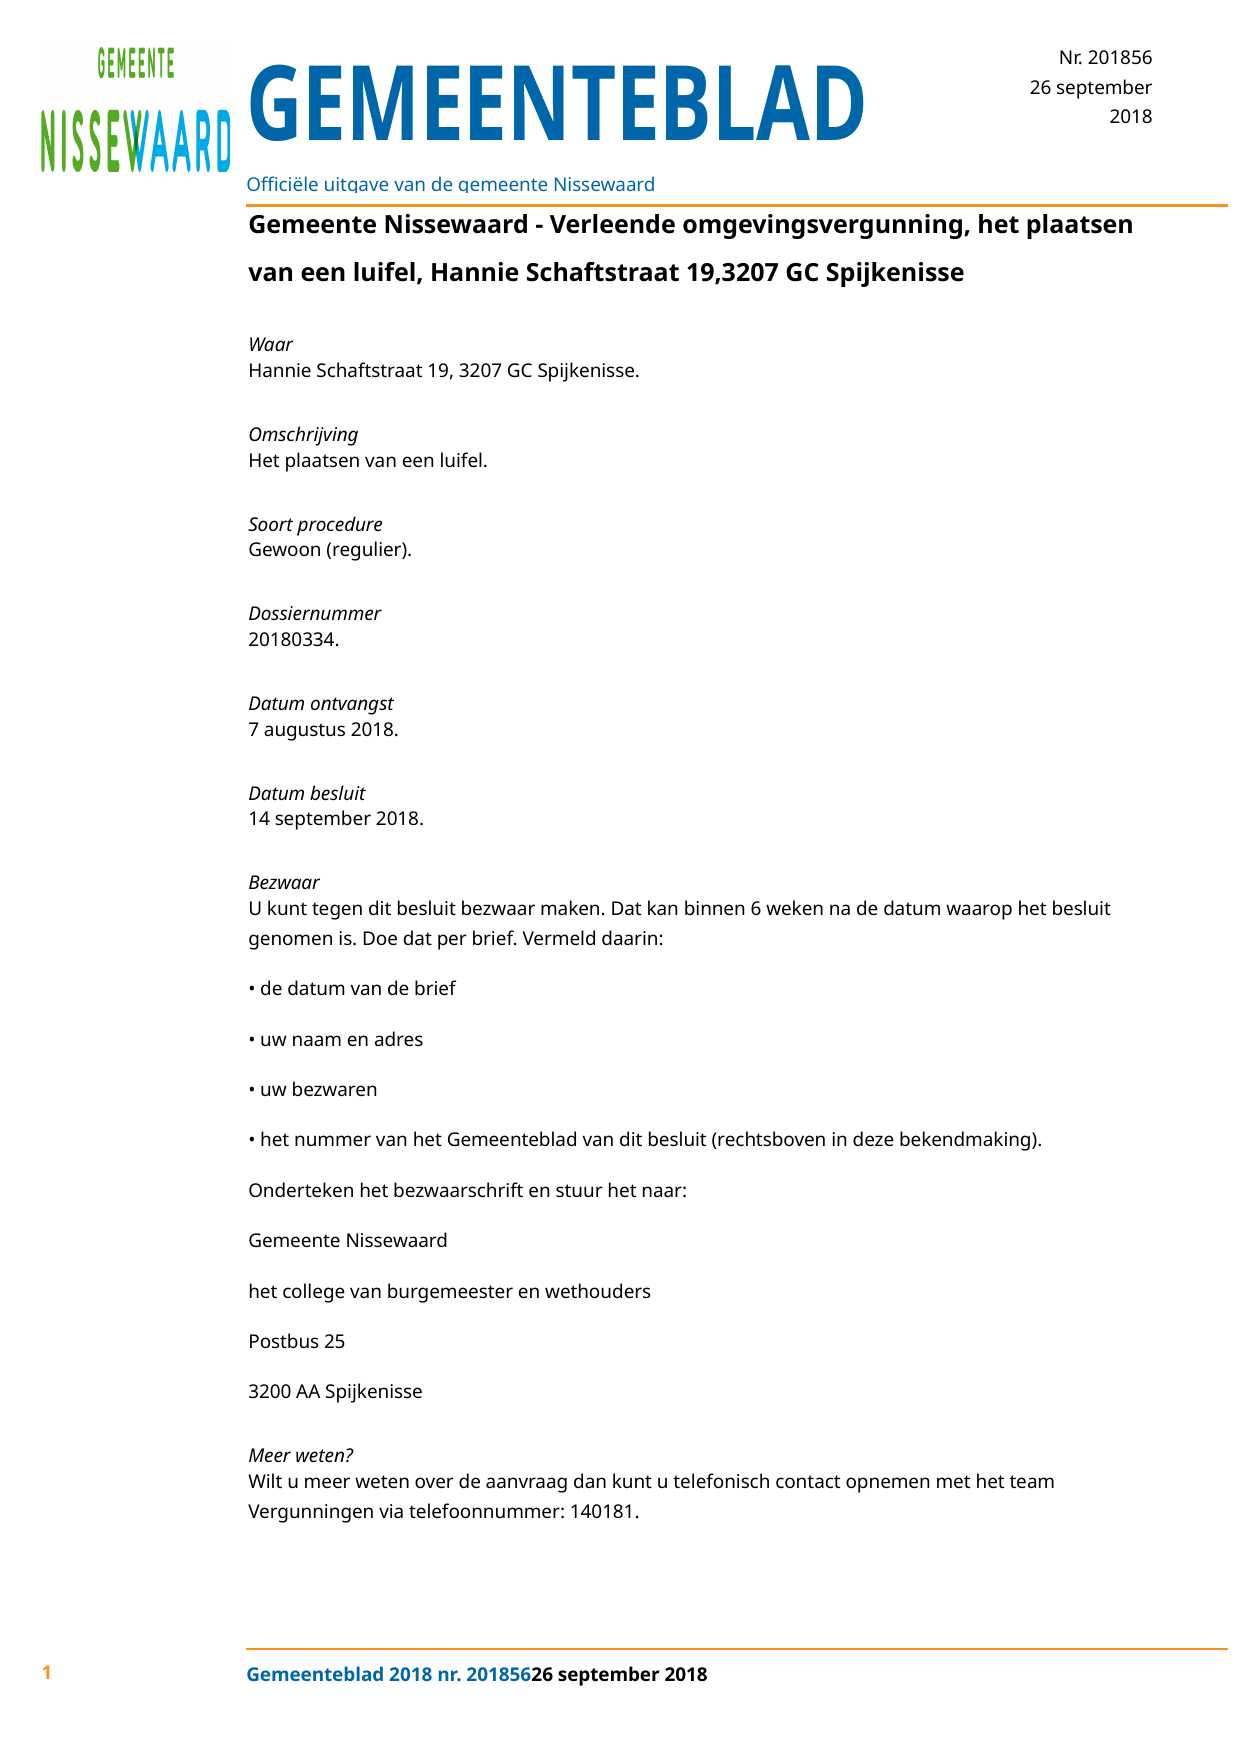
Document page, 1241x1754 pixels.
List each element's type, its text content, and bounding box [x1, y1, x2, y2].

text Postbus 25 [248, 1328, 1152, 1354]
text Soort procedure [248, 511, 1152, 537]
text • de datum van de brief [248, 975, 1152, 1001]
text Gewoon (regulier). [248, 537, 1152, 562]
text Het plaatsen van een luifel. [248, 447, 1152, 473]
picture [200, 151, 206, 172]
text U kunt tegen dit besluit bezwaar maken. Dat kan binnen 6 weken na de datum waarop het besluit genomen is. Doe dat per brief. Vermeld daarin: [248, 895, 1152, 951]
text Wilt u meer weten over de aanvraag dan kunt u telefonisch contact opnemen met het team Vergunningen via telefoonnummer: 140181. [248, 1468, 1152, 1524]
text Meer weten? [248, 1443, 1152, 1468]
text 20180334. [248, 626, 1152, 652]
text Gemeente Nissewaard - Verleende omgevingsvergunning, het plaatsen van een luifel, Hannie Schaftstraat 19,3207 GC Spijkenisse [248, 207, 1152, 288]
text Gemeente Nissewaard [248, 1227, 1152, 1253]
text • uw bezwaren [248, 1076, 1152, 1102]
text 14 september 2018. [248, 806, 1152, 831]
text Omschrijving [248, 421, 1152, 447]
text • het nummer van het Gemeenteblad van dit besluit (rechtsboven in deze bekendmaking). [248, 1127, 1152, 1152]
text Datum ontvangst [248, 690, 1152, 716]
text Hannie Schaftstraat 19, 3207 GC Spijkenisse. [248, 357, 1152, 383]
picture [176, 157, 187, 172]
text het college van burgemeester en wethouders [248, 1278, 1152, 1303]
text • uw naam en adres [248, 1026, 1152, 1051]
picture [201, 122, 206, 138]
picture [154, 157, 165, 172]
text 3200 AA Spijkenisse [248, 1379, 1152, 1404]
picture [222, 122, 227, 160]
text 7 augustus 2018. [248, 716, 1152, 742]
picture [41, 47, 231, 172]
text Waar [248, 331, 1152, 357]
text Dossiernummer [248, 601, 1152, 626]
text Datum besluit [248, 780, 1152, 806]
text Bezwaar [248, 869, 1152, 895]
text Onderteken het bezwaarschrift en stuur het naar: [248, 1177, 1152, 1203]
